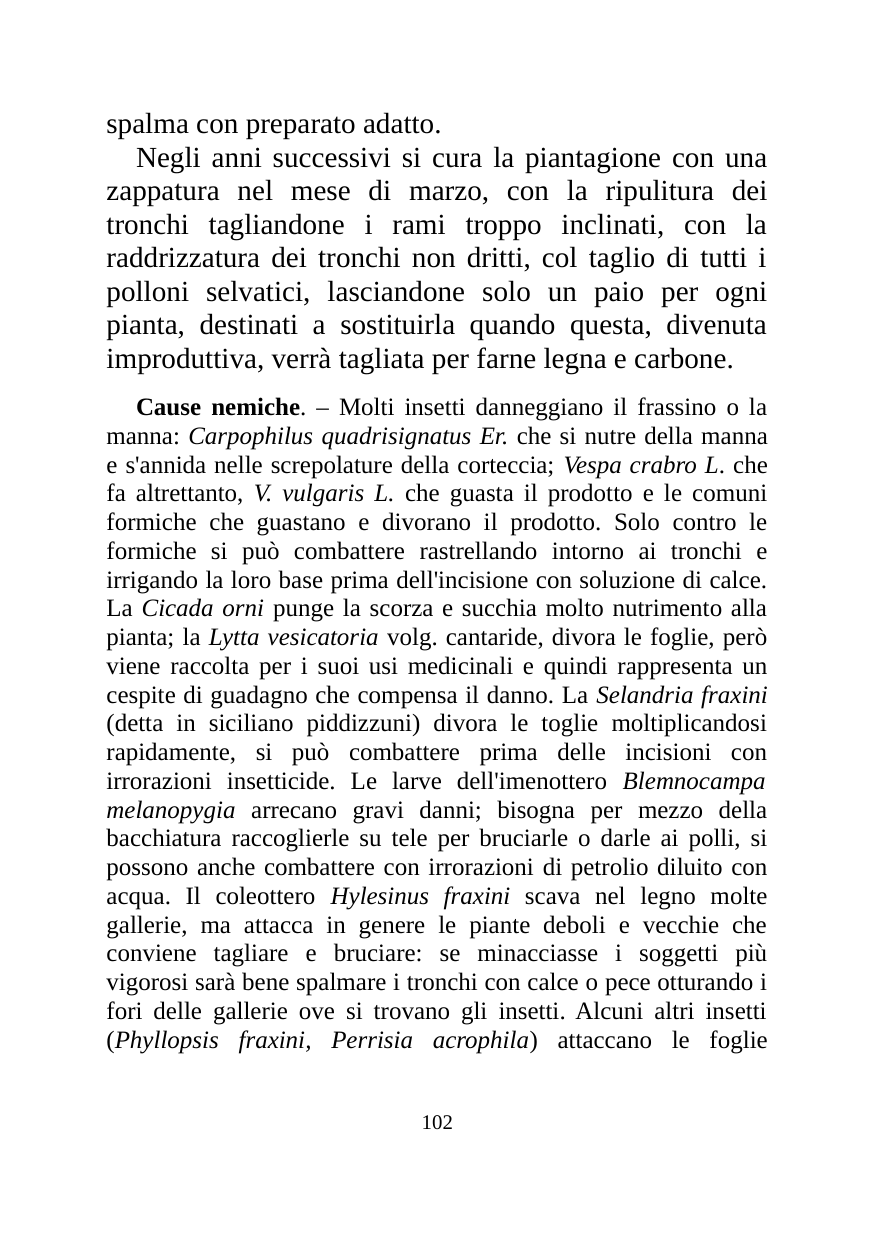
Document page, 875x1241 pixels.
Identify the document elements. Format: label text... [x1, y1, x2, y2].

text Negli anni successivi si cura la piantagione con una zappatura nel mese di marzo, con la ripulitura dei tronchi tagliandone i rami troppo inclinati, con la raddrizzatura dei tronchi non dritti, col taglio di tutti i polloni selvatici, lasciandone solo un paio per ogni pianta, destinati a sostituirla quando questa, divenuta improduttiva, verrà tagliata per farne legna e carbone. [106, 140, 768, 374]
text Cause nemiche. – Molti insetti danneggiano il frassino o la manna: Carpophilus quadrisignatus Er. che si nutre della manna e s'annida nelle screpolature della corteccia; Vespa crabro L. che fa altrettanto, V. vulgaris L. che guasta il prodotto e le comuni formiche che guastano e divorano il prodotto. Solo contro le formiche si può combattere rastrellando intorno ai tronchi e irrigando la loro base prima dell'incisione con soluzione di calce. La Cicada orni punge la scorza e succhia molto nutrimento alla pianta; la Lytta vesicatoria volg. cantaride, divora le foglie, però viene raccolta per i suoi usi medicinali e quindi rappresenta un cespite di guadagno che compensa il danno. La Selandria fraxini (detta in siciliano piddizzuni) divora le toglie moltiplicandosi rapidamente, si può combattere prima delle incisioni con irrorazioni insetticide. Le larve dell'imenottero Blemnocampa melanopygia arrecano gravi danni; bisogna per mezzo della bacchiatura raccoglierle su tele per bruciarle o darle ai polli, si possono anche combattere con irrorazioni di petrolio diluito con acqua. Il coleottero Hylesinus fraxini scava nel legno molte gallerie, ma attacca in genere le piante deboli e vecchie che conviene tagliare e bruciare: se minacciasse i soggetti più vigorosi sarà bene spalmare i tronchi con calce o pece otturando i fori delle gallerie ove si trovano gli insetti. Alcuni altri insetti (Phyllopsis fraxini, Perrisia acrophila) attaccano le foglie [106, 392, 768, 1053]
text spalma con preparato adatto. [106, 106, 768, 140]
